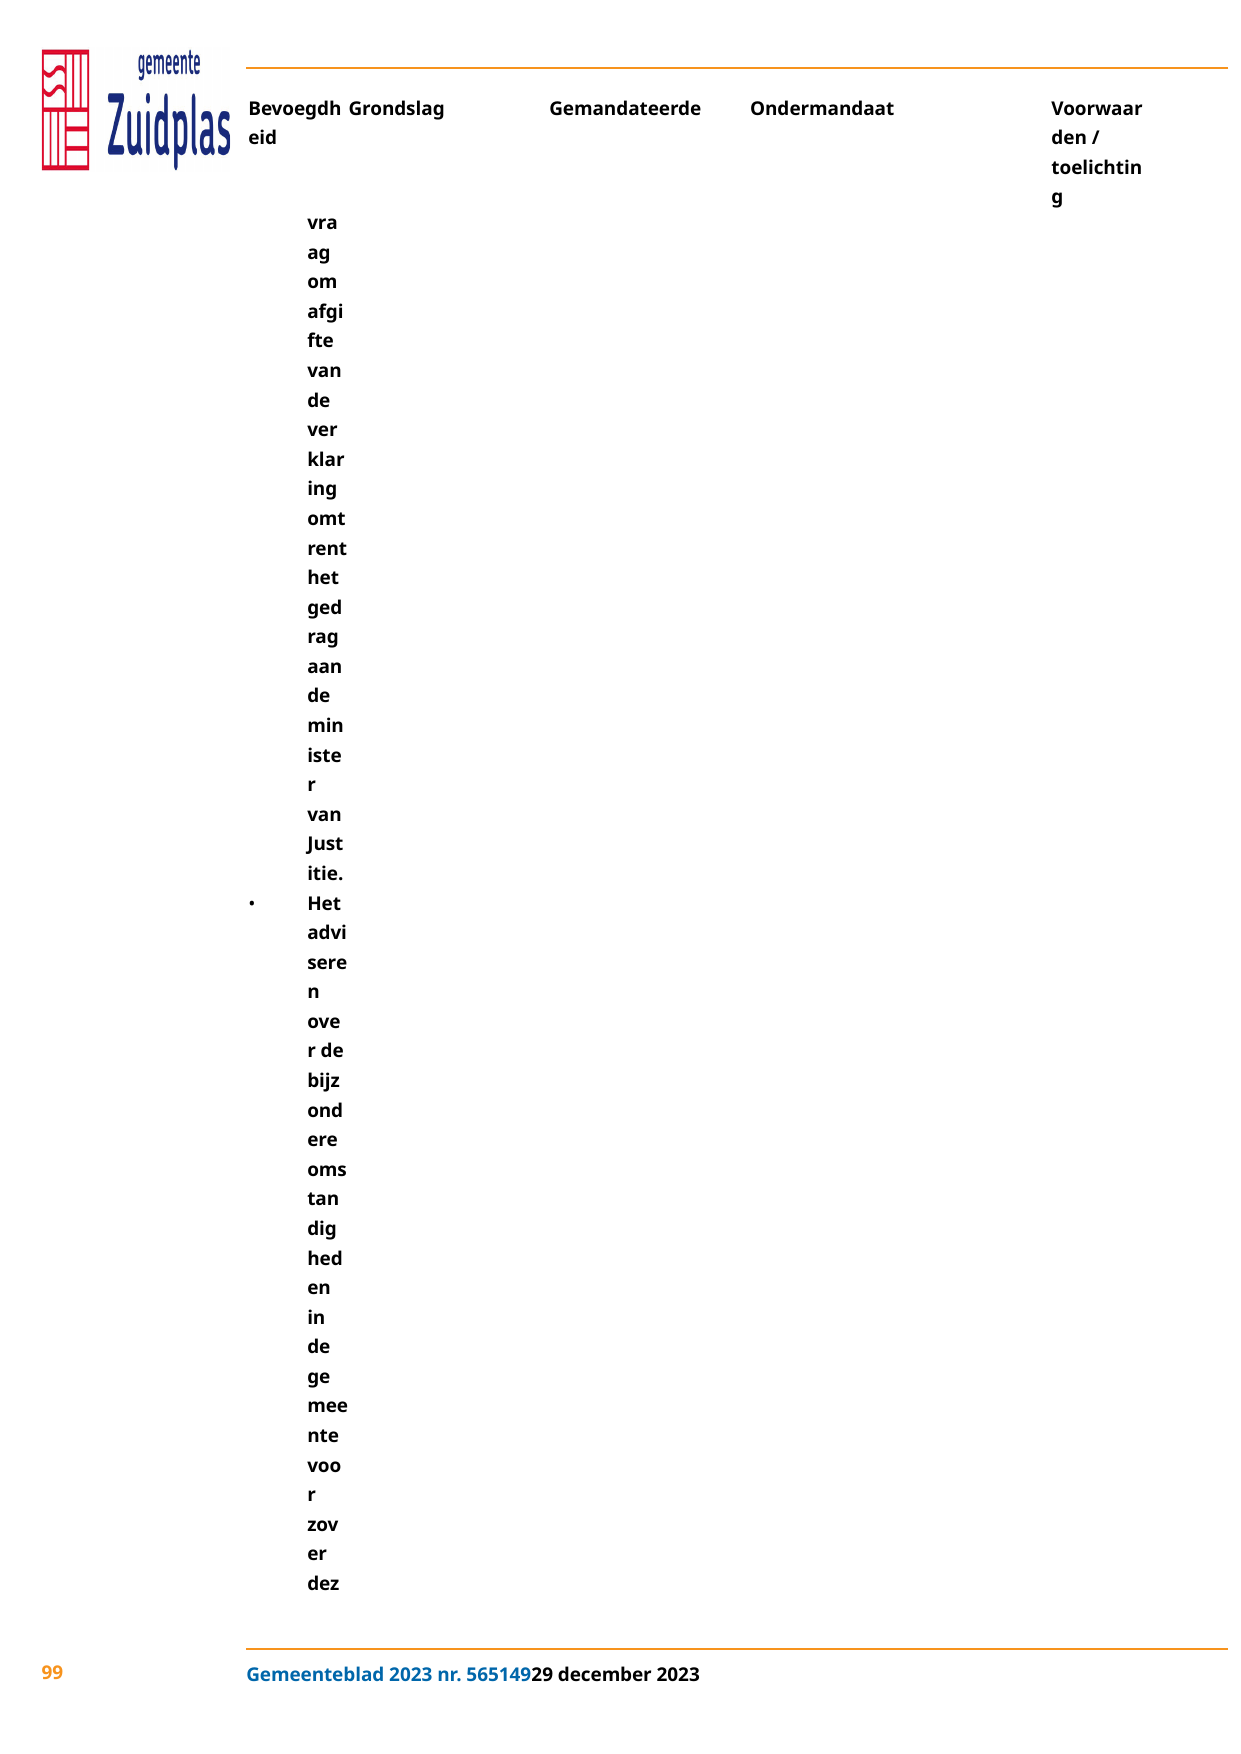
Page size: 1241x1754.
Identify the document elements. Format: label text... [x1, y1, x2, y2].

table_cell [348, 209, 549, 1596]
table_cell [750, 209, 1051, 1596]
table_header Ondermandaat [750, 95, 1051, 209]
table_header Grondslag [348, 95, 549, 209]
table_cell vraag om afgifte van de verklaring omtrent het gedrag aan de minister van Justitie. Het adviseren over de bijzondere omstandigheden in de gemeente voor zover dez [248, 209, 348, 1596]
table_header Voorwaarden / toelichting [1051, 95, 1152, 209]
table_header Gemandateerde [549, 95, 750, 209]
table_cell [1051, 209, 1152, 1596]
table_cell [549, 209, 750, 1596]
table_header Bevoegdheid [248, 95, 348, 209]
picture [41, 47, 231, 172]
